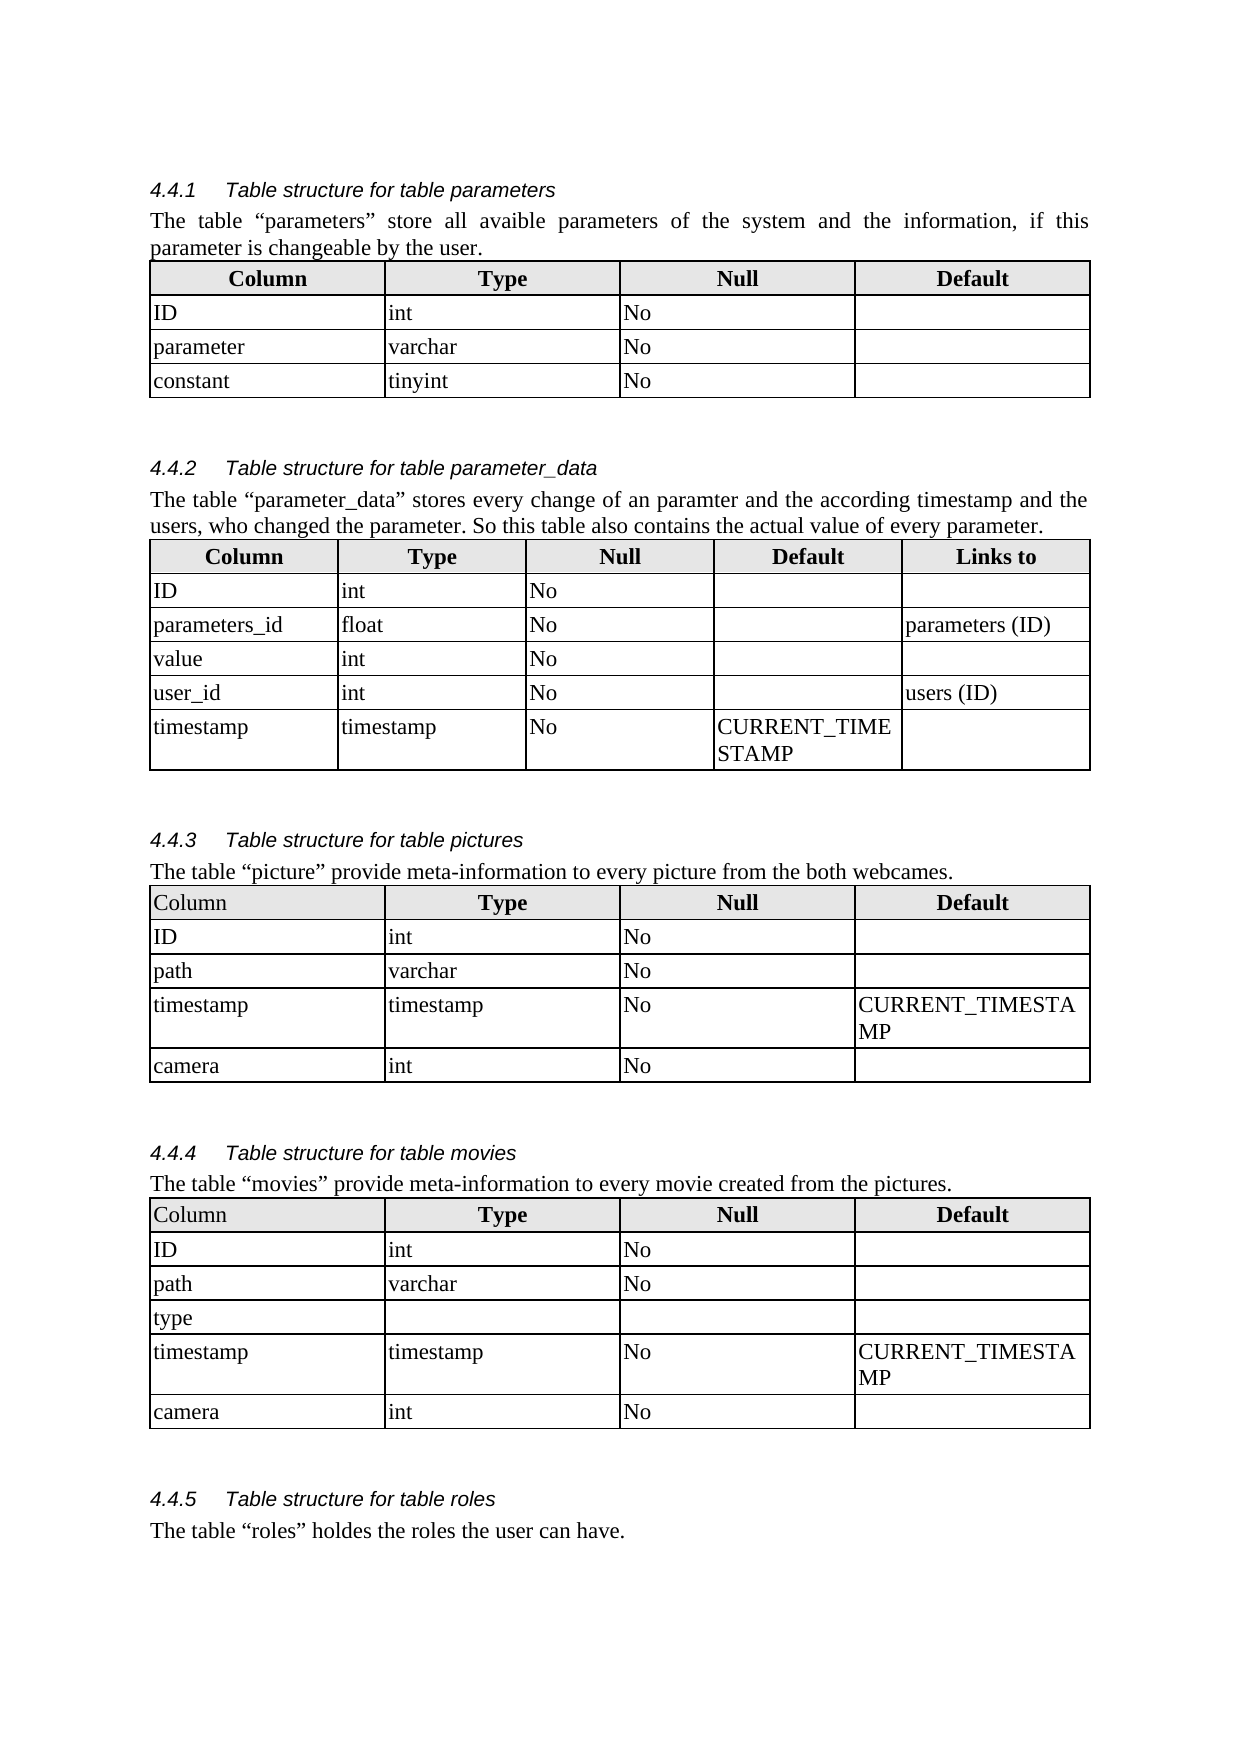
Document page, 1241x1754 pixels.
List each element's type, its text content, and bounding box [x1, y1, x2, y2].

table_cell ID [151, 574, 337, 607]
table_cell [715, 642, 901, 675]
table_header Links to [903, 540, 1089, 572]
table_cell [715, 676, 901, 709]
table_cell No [621, 920, 854, 953]
table_cell [621, 1301, 854, 1333]
table_cell [903, 574, 1089, 607]
table_cell [386, 1301, 619, 1333]
table_cell path [151, 955, 384, 987]
text The table “parameter_data” stores every change of an paramter and the according timestamp and the users, who changed the parameter. So this table also contains the actual value of every parameter. [150, 486, 1090, 538]
table_cell No [621, 1233, 854, 1265]
table_cell No [527, 676, 713, 709]
table_header Null [621, 1199, 854, 1231]
table_cell camera [151, 1049, 384, 1081]
table_cell No [621, 1267, 854, 1299]
table_header Column [151, 886, 384, 919]
table_cell camera [151, 1395, 384, 1428]
table_cell tinyint [386, 364, 619, 397]
table_cell value [151, 642, 337, 675]
table_cell [715, 608, 901, 641]
table_cell [856, 1049, 1089, 1081]
table_cell timestamp [151, 989, 384, 1047]
table_cell [856, 364, 1089, 397]
table_header Null [621, 262, 854, 294]
table_cell users (ID) [903, 676, 1089, 709]
table_cell [856, 330, 1089, 362]
table_cell No [621, 989, 854, 1047]
table_cell parameter [151, 330, 384, 362]
table_cell [903, 710, 1089, 769]
table_cell path [151, 1267, 384, 1299]
table_cell int [386, 296, 619, 328]
table_cell [856, 1301, 1089, 1333]
table_cell timestamp [151, 710, 337, 769]
table_cell parameters (ID) [903, 608, 1089, 641]
subtitle Table structure for table parameter_data [150, 454, 1090, 479]
table_cell varchar [386, 1267, 619, 1299]
table_cell int [386, 1233, 619, 1265]
table_header Column [151, 540, 337, 572]
table_cell int [339, 642, 525, 675]
table_header Default [856, 1199, 1089, 1231]
subtitle Table structure for table movies [150, 1139, 1090, 1164]
table_cell [715, 574, 901, 607]
table_cell timestamp [151, 1335, 384, 1393]
table_cell int [386, 920, 619, 953]
table_cell No [621, 364, 854, 397]
table_cell No [621, 1335, 854, 1393]
table_cell float [339, 608, 525, 641]
table_cell No [527, 608, 713, 641]
table_cell ID [151, 296, 384, 328]
table_header Default [715, 540, 901, 572]
table_cell ID [151, 920, 384, 953]
text The table “movies” provide meta-information to every movie created from the pictures. [150, 1171, 1090, 1197]
table_cell user_id [151, 676, 337, 709]
table_header Type [339, 540, 525, 572]
table_header Column [151, 1199, 384, 1231]
table_cell timestamp [386, 1335, 619, 1393]
table_cell [856, 920, 1089, 953]
table_cell type [151, 1301, 384, 1333]
table_cell int [386, 1395, 619, 1428]
table_cell [856, 296, 1089, 328]
table_cell [856, 1267, 1089, 1299]
table_cell No [621, 1395, 854, 1428]
table_cell constant [151, 364, 384, 397]
table_cell No [527, 642, 713, 675]
table_cell varchar [386, 330, 619, 362]
table_header Type [386, 886, 619, 919]
table_cell varchar [386, 955, 619, 987]
table_cell ID [151, 1233, 384, 1265]
table_cell No [621, 955, 854, 987]
text The table “picture” provide meta-information to every picture from the both webcames. [150, 858, 1090, 885]
subtitle Table structure for table parameters [150, 176, 1090, 201]
table_cell [903, 642, 1089, 675]
table_header Default [856, 262, 1089, 294]
table_cell No [527, 574, 713, 607]
subtitle Table structure for table pictures [150, 827, 1090, 852]
table_cell int [339, 676, 525, 709]
table_cell timestamp [339, 710, 525, 769]
table_header Default [856, 886, 1089, 919]
subtitle Table structure for table roles [150, 1486, 1090, 1511]
table_header Column [151, 262, 384, 294]
text The table “roles” holdes the roles the user can have. [150, 1517, 1090, 1543]
table_cell [856, 1395, 1089, 1428]
table_header Null [527, 540, 713, 572]
table_header Type [386, 1199, 619, 1231]
text The table “parameters” store all avaible parameters of the system and the information, if this parameter is changeable by the user. [150, 208, 1090, 260]
table_cell No [621, 296, 854, 328]
table_header Type [386, 262, 619, 294]
table_cell [856, 955, 1089, 987]
table_cell [856, 1233, 1089, 1265]
table_cell No [621, 1049, 854, 1081]
table_cell CURRENT_TIMESTAMP [856, 989, 1089, 1047]
table_cell CURRENT_TIMESTAMP [856, 1335, 1089, 1393]
table_cell timestamp [386, 989, 619, 1047]
table_cell parameters_id [151, 608, 337, 641]
table_header Null [621, 886, 854, 919]
table_cell int [339, 574, 525, 607]
table_cell No [527, 710, 713, 769]
table_cell CURRENT_TIMESTAMP [715, 710, 901, 769]
table_cell int [386, 1049, 619, 1081]
table_cell No [621, 330, 854, 362]
